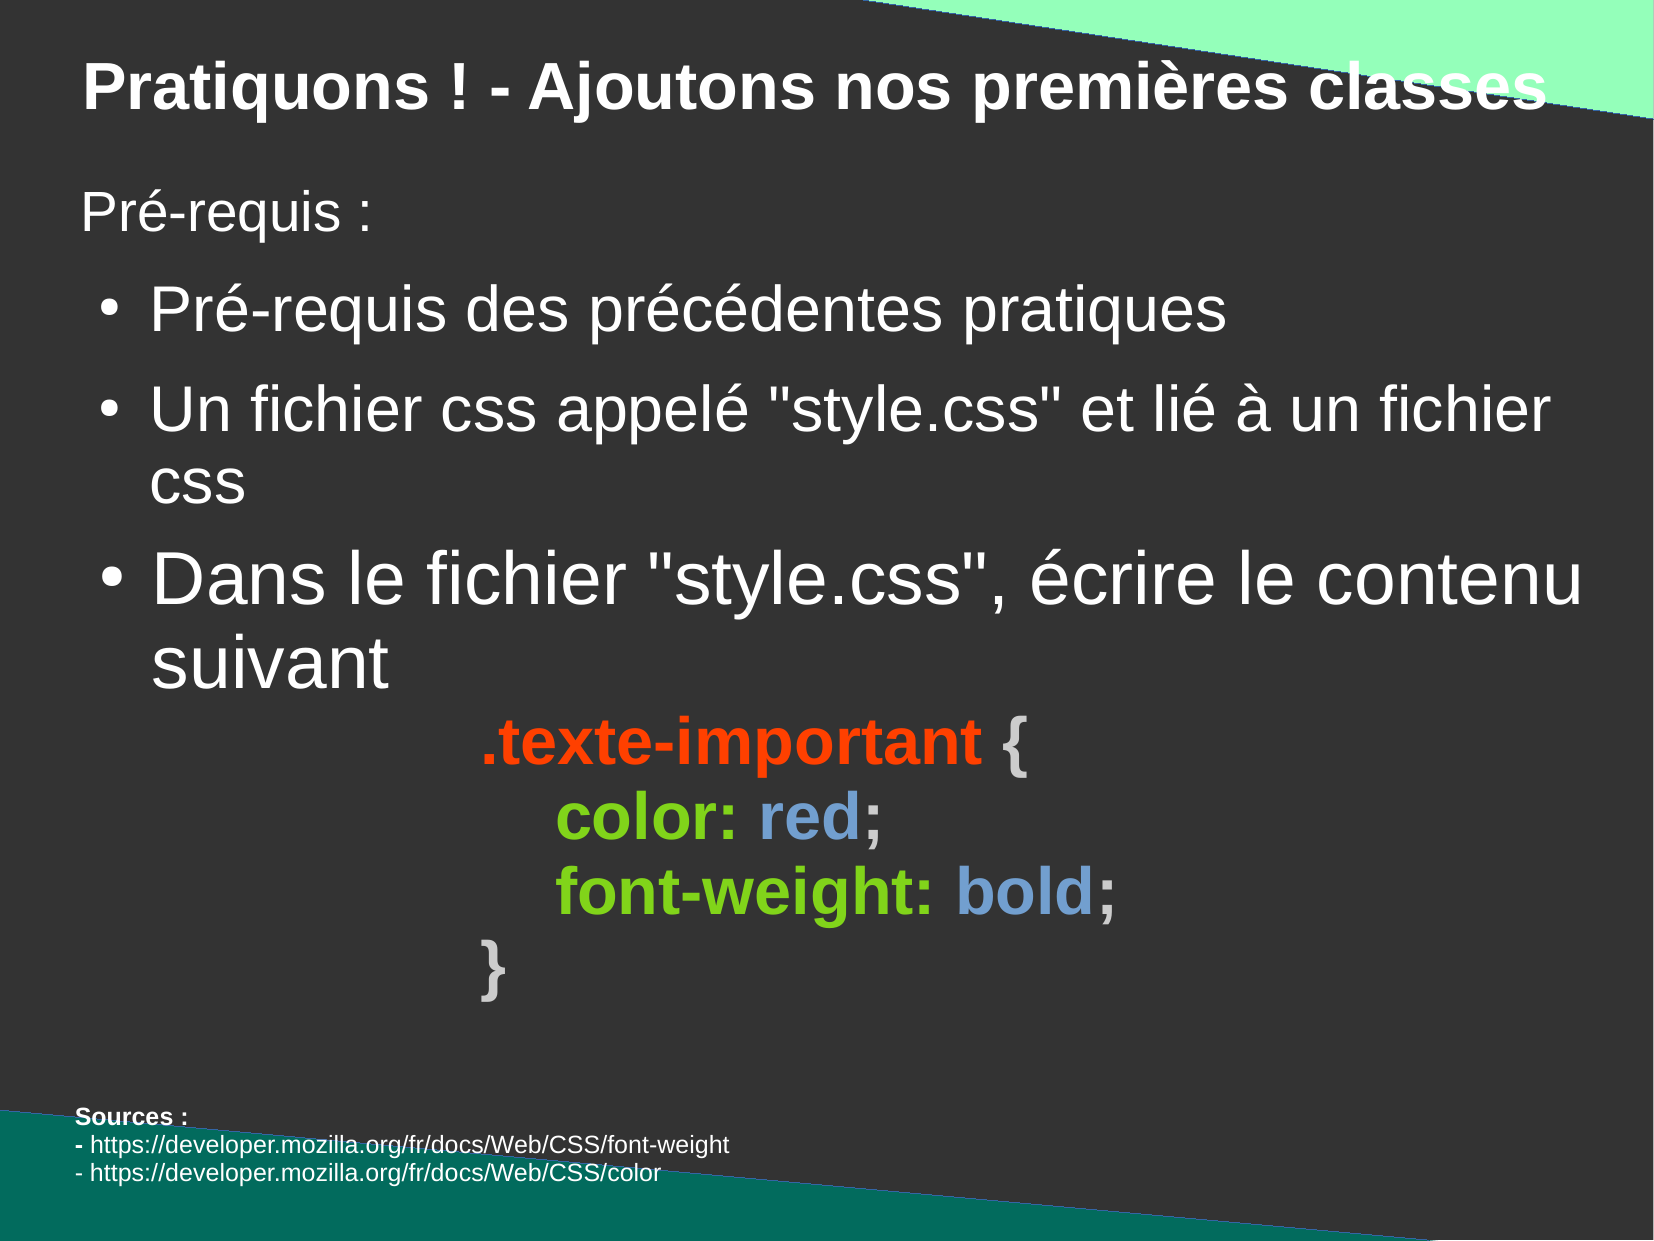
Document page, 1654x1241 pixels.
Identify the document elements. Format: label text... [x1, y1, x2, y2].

text_box [863, 0, 1654, 120]
text_box .texte-important { color: red; font-weight: bold; } [465, 696, 1189, 1011]
list Pré-requis : Pré-requis des précédentes pratiques Un fichier css appelé "style.css" et lié à un fichier css [80, 180, 1620, 520]
title Pratiquons ! - Ajoutons nos premières classes [82, 49, 1571, 152]
list Dans le fichier "style.css", écrire le contenu suivant [80, 536, 1605, 709]
text_box Sources : - https://developer.mozilla.org/fr/docs/Web/CSS/font-weight - https://developer.mozilla.org/fr/docs/Web/CSS/color [60, 1094, 1546, 1227]
